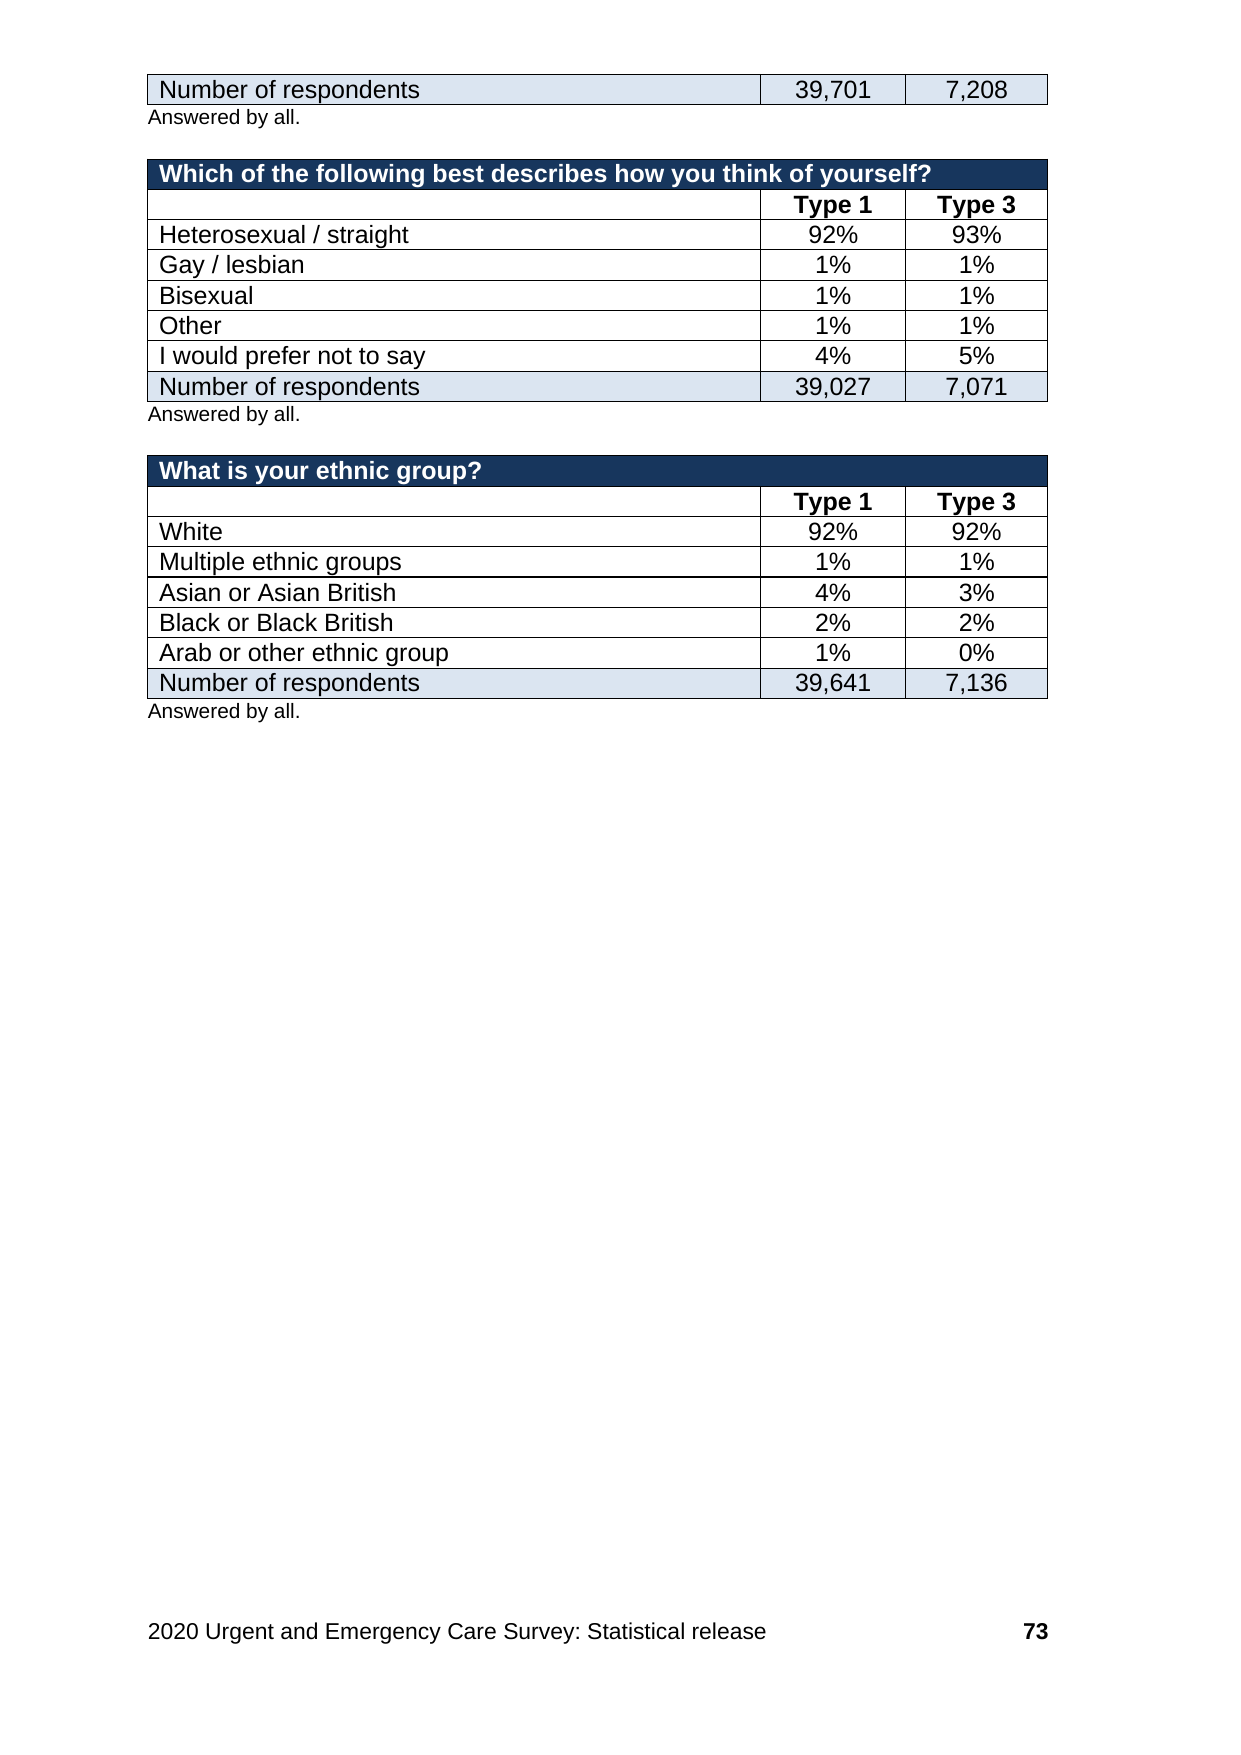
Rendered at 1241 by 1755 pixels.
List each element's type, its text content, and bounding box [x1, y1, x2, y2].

table_cell 7,208 [906, 75, 1047, 104]
table_cell Type 3 [906, 190, 1047, 219]
table_cell Arab or other ethnic group [148, 638, 760, 667]
table_cell Type 1 [761, 487, 905, 516]
table_cell 1% [906, 311, 1047, 340]
table_cell Black or Black British [148, 608, 760, 637]
table_cell 7,071 [906, 372, 1047, 401]
table_cell I would prefer not to say [148, 341, 760, 371]
table_header Which of the following best describes how you think of yourself? [148, 160, 1047, 189]
table_cell 93% [906, 220, 1047, 249]
table_cell Other [148, 311, 760, 340]
table_cell 1% [761, 311, 905, 340]
table_cell 2% [761, 608, 905, 637]
table_cell 0% [906, 638, 1047, 667]
table_cell Multiple ethnic groups [148, 547, 760, 576]
table_cell 3% [906, 578, 1047, 607]
table_cell [148, 487, 760, 516]
table_cell Type 1 [761, 190, 905, 219]
table_cell [148, 190, 760, 219]
table_cell Number of respondents [148, 669, 760, 698]
table_cell 1% [761, 638, 905, 667]
table_cell 1% [761, 547, 905, 576]
table_cell 1% [761, 281, 905, 310]
table_cell 39,027 [761, 372, 905, 401]
table_cell Heterosexual / straight [148, 220, 760, 249]
text Answered by all. [148, 105, 1048, 129]
table_cell 92% [761, 517, 905, 546]
table_cell 1% [761, 250, 905, 280]
table_cell 1% [906, 250, 1047, 280]
table_cell 92% [906, 517, 1047, 546]
table_cell Type 3 [906, 487, 1047, 516]
table_cell 1% [906, 547, 1047, 576]
table_cell 39,641 [761, 669, 905, 698]
table_header What is your ethnic group? [148, 456, 1047, 486]
table_cell 4% [761, 578, 905, 607]
text Answered by all. [148, 402, 1048, 426]
table_cell White [148, 517, 760, 546]
table_cell Number of respondents [148, 372, 760, 401]
text Answered by all. [148, 699, 1048, 723]
table_cell 1% [906, 281, 1047, 310]
table_cell 92% [761, 220, 905, 249]
table_cell 7,136 [906, 669, 1047, 698]
table_cell 5% [906, 341, 1047, 371]
table_cell Bisexual [148, 281, 760, 310]
table_cell 2% [906, 608, 1047, 637]
table_cell 4% [761, 341, 905, 371]
table_cell Asian or Asian British [148, 578, 760, 607]
table_cell Number of respondents [148, 75, 760, 104]
table_cell 39,701 [761, 75, 905, 104]
table_cell Gay / lesbian [148, 250, 760, 280]
